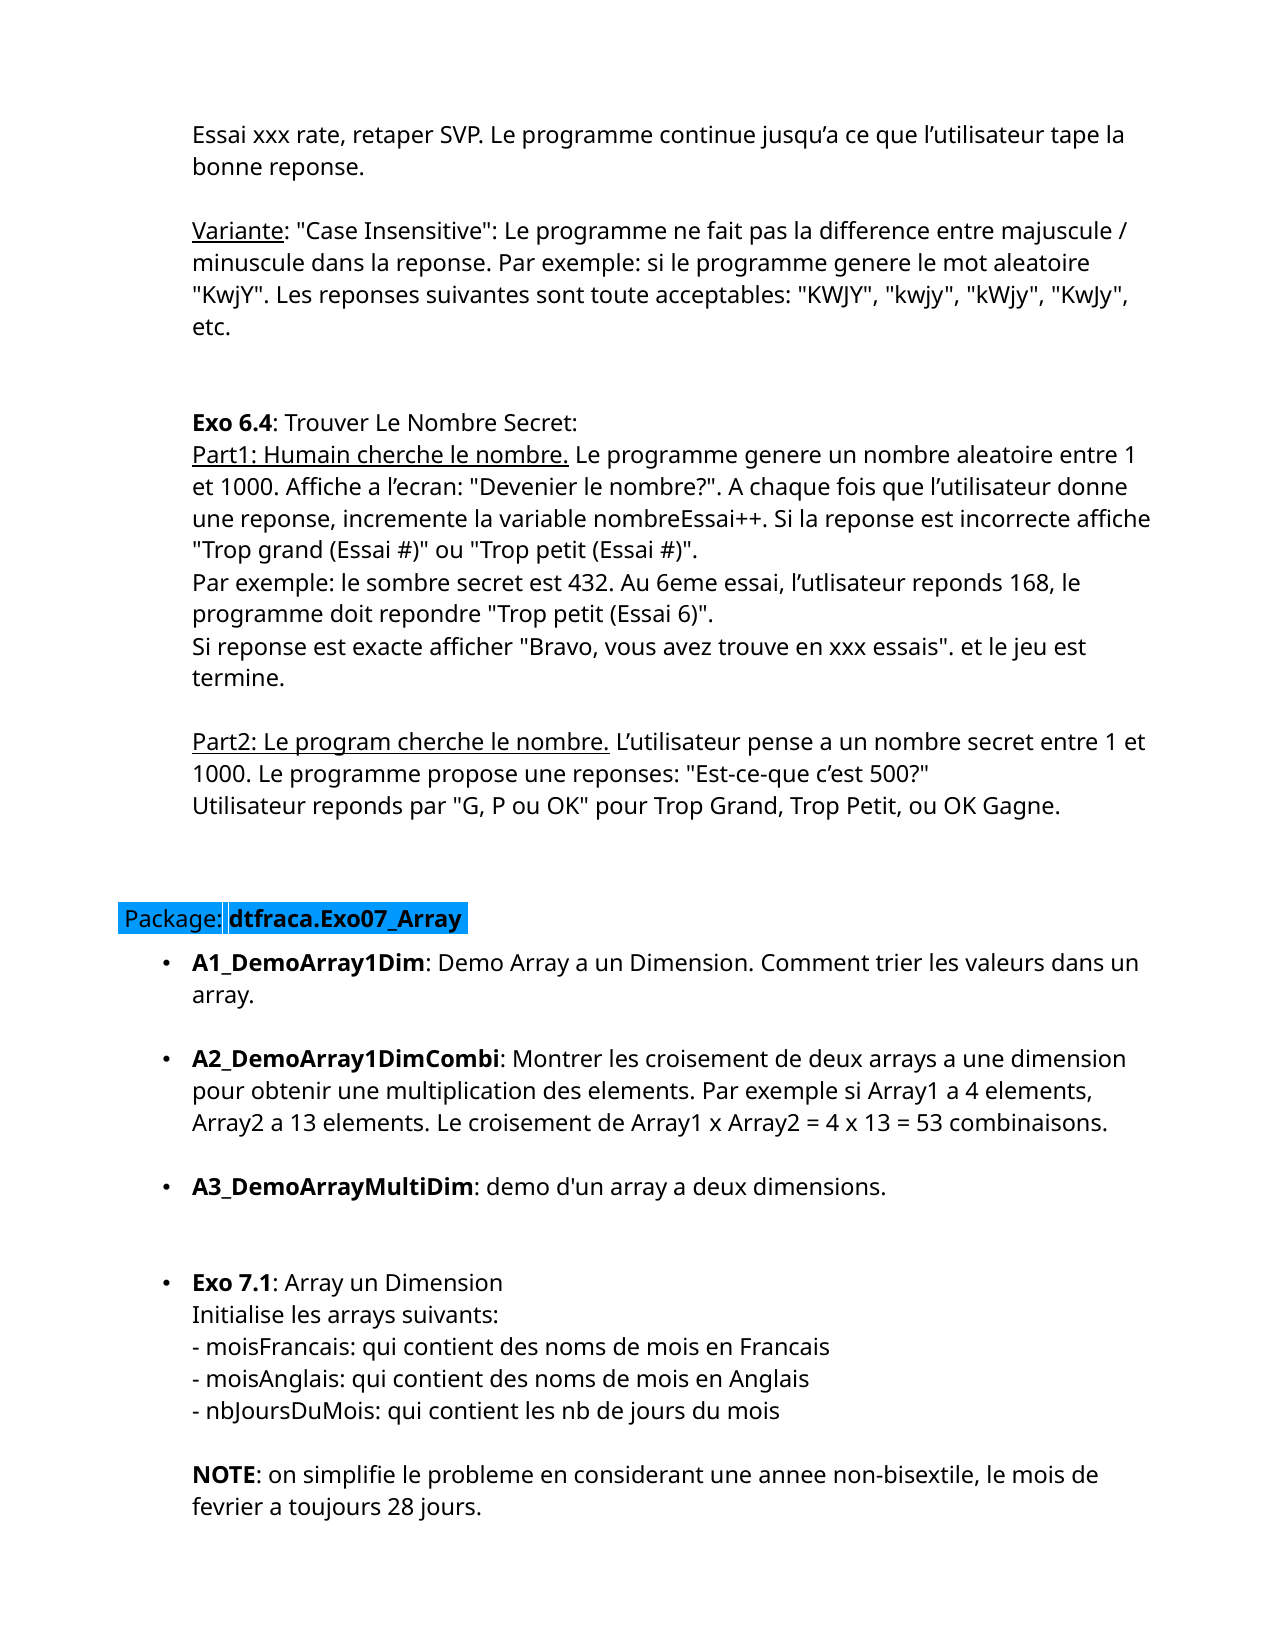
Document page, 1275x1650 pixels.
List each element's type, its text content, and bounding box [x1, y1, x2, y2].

list Exo 7.1: Array un Dimension Initialise les arrays suivants: - moisFrancais: qui contient des noms de mois en Francais - moisAnglais: qui contient des noms de mois en Anglais - nbJoursDuMois: qui contient les nb de jours du mois NOTE: on simplifie le probleme en considerant une annee non-bisextile, le mois de fevrier a toujours 28 jours. [162, 1267, 1157, 1522]
text Package: dtfraca.Exo07_Array [118, 868, 1157, 934]
list A1_DemoArray1Dim: Demo Array a un Dimension. Comment trier les valeurs dans un array. [162, 947, 1157, 1043]
list A2_DemoArray1DimCombi: Montrer les croisement de deux arrays a une dimension pour obtenir une multiplication des elements. Par exemple si Array1 a 4 elements, Array2 a 13 elements. Le croisement de Array1 x Array2 = 4 x 13 = 53 combinaisons. [162, 1043, 1157, 1171]
list Essai xxx rate, retaper SVP. Le programme continue jusqu’a ce que l’utilisateur tape la bonne reponse. Variante: "Case Insensitive": Le programme ne fait pas la difference entre majuscule / minuscule dans la reponse. Par exemple: si le programme genere le mot aleatoire "KwjY". Les reponses suivantes sont toute acceptables: "KWJY", "kwjy", "kWjy", "KwJy", etc. Exo 6.4: Trouver Le Nombre Secret: Part1: Humain cherche le nombre. Le programme genere un nombre aleatoire entre 1 et 1000. Affiche a l’ecran: "Devenier le nombre?". A chaque fois que l’utilisateur donne une reponse, incremente la variable nombreEssai++. Si la reponse est incorrecte affiche "Trop grand (Essai #)" ou "Trop petit (Essai #)". Par exemple: le sombre secret est 432. Au 6eme essai, l’utlisateur reponds 168, le programme doit repondre "Trop petit (Essai 6)". Si reponse est exacte afficher "Bravo, vous avez trouve en xxx essais". et le jeu est termine. Part2: Le program cherche le nombre. L’utilisateur pense a un nombre secret entre 1 et 1000. Le programme propose une reponses: "Est-ce-que c’est 500?" Utilisateur reponds par "G, P ou OK" pour Trop Grand, Trop Petit, ou OK Gagne. [162, 118, 1157, 822]
list A3_DemoArrayMultiDim: demo d'un array a deux dimensions. [162, 1171, 1157, 1267]
